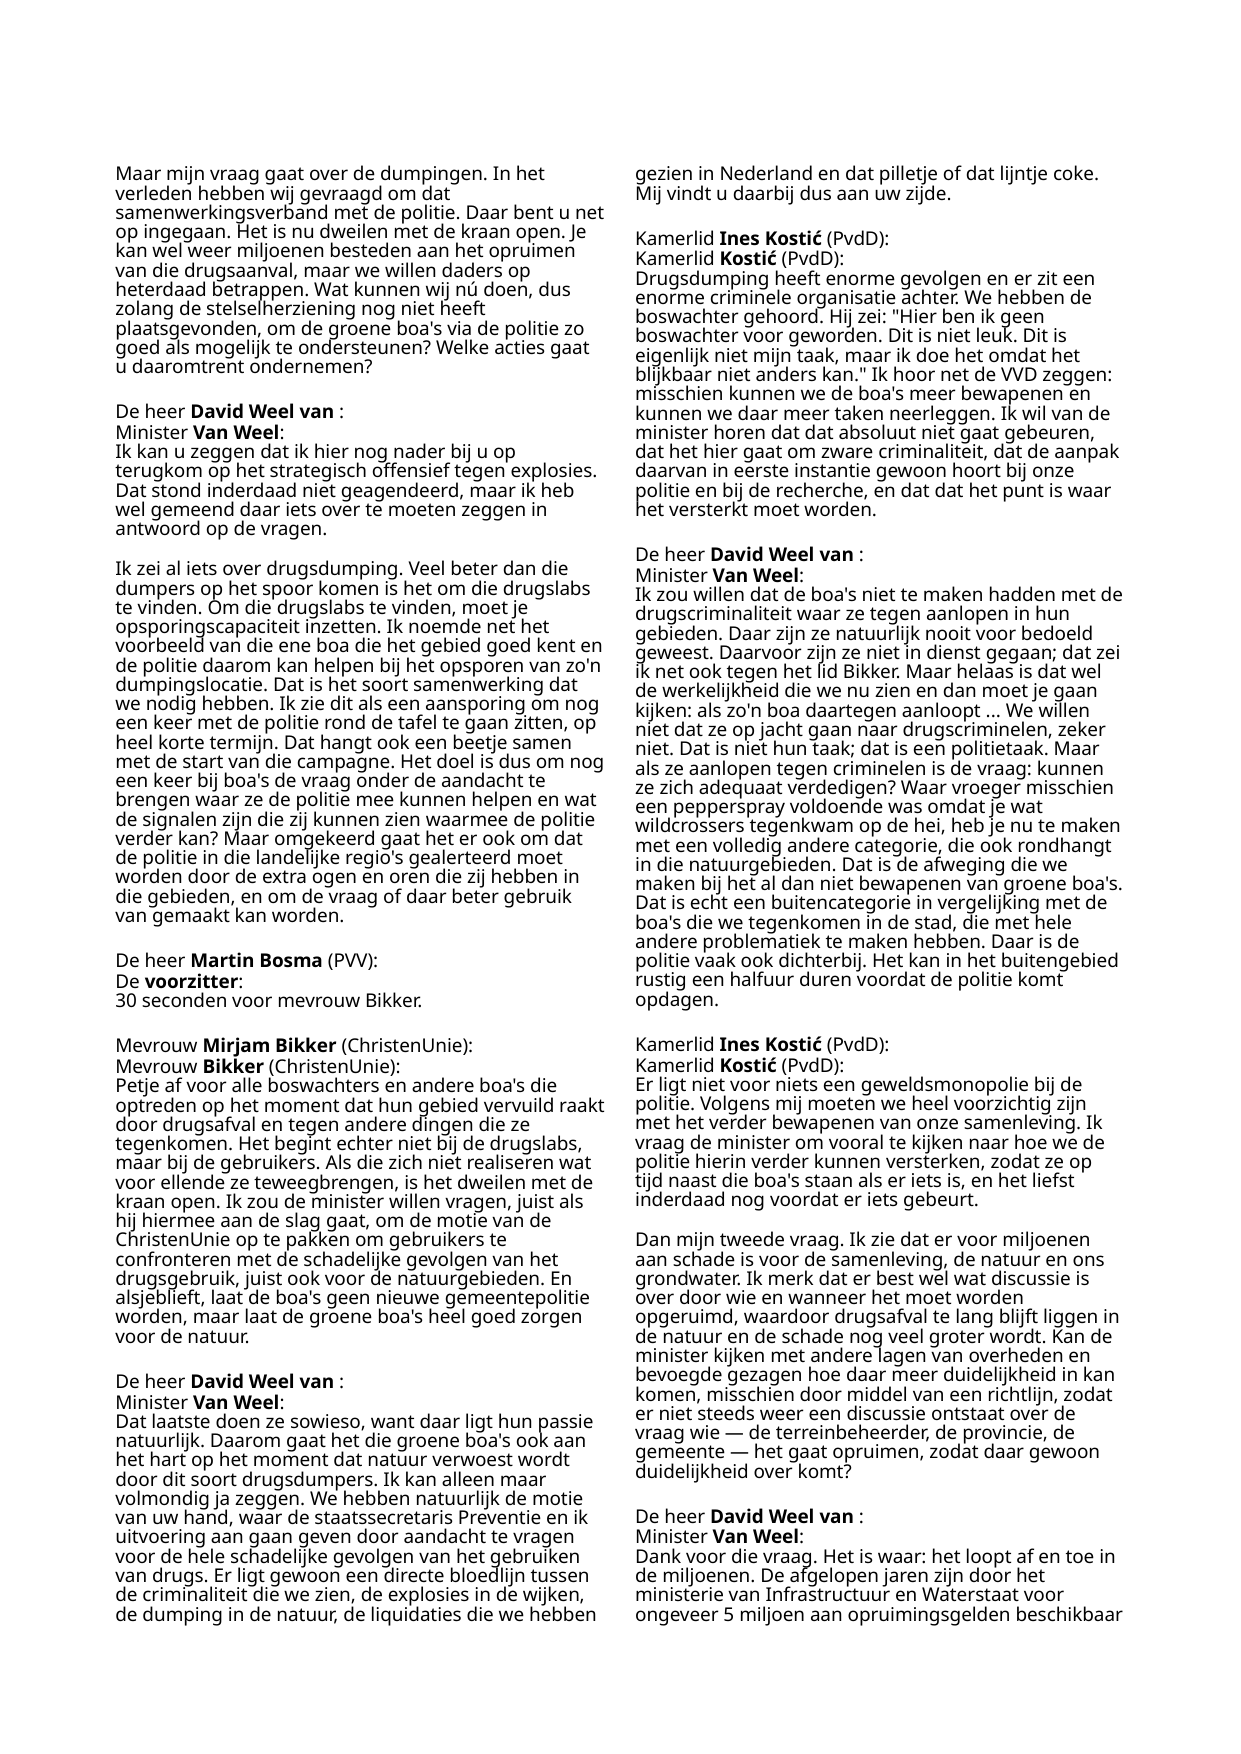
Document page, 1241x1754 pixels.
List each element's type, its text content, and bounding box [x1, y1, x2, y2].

text Er ligt niet voor niets een geweldsmonopolie bij de politie. Volgens mij moeten we heel voorzichtig zijn met het verder bewapenen van onze samenleving. Ik vraag de minister om vooral te kijken naar hoe we de politie hierin verder kunnen versterken, zodat ze op tijd naast die boa's staan als er iets is, en het liefst inderdaad nog voordat er iets gebeurt. [635, 1076, 1125, 1211]
text Ik zei al iets over drugsdumping. Veel beter dan die dumpers op het spoor komen is het om die drugslabs te vinden. Om die drugslabs te vinden, moet je opsporingscapaciteit inzetten. Ik noemde net het voorbeeld van die ene boa die het gebied goed kent en de politie daarom kan helpen bij het opsporen van zo'n dumpingslocatie. Dat is het soort samenwerking dat we nodig hebben. Ik zie dit als een aansporing om nog een keer met de politie rond de tafel te gaan zitten, op heel korte termijn. Dat hangt ook een beetje samen met de start van die campagne. Het doel is dus om nog een keer bij boa's de vraag onder de aandacht te brengen waar ze de politie mee kunnen helpen en wat de signalen zijn die zij kunnen zien waarmee de politie verder kan? Maar omgekeerd gaat het er ook om dat de politie in die landelijke regio's gealerteerd moet worden door de extra ogen en oren die zij hebben in die gebieden, en om de vraag of daar beter gebruik van gemaakt kan worden. [115, 560, 605, 926]
text Ik kan u zeggen dat ik hier nog nader bij u op terugkom op het strategisch offensief tegen explosies. Dat stond inderdaad niet geagendeerd, maar ik heb wel gemeend daar iets over te moeten zeggen in antwoord op de vragen. [115, 443, 605, 539]
text Dan mijn tweede vraag. Ik zie dat er voor miljoenen aan schade is voor de samenleving, de natuur en ons grondwater. Ik merk dat er best wel wat discussie is over door wie en wanneer het moet worden opgeruimd, waardoor drugsafval te lang blijft liggen in de natuur en de schade nog veel groter wordt. Kan de minister kijken met andere lagen van overheden en bevoegde gezagen hoe daar meer duidelijkheid in kan komen, misschien door middel van een richtlijn, zodat er niet steeds weer een discussie ontstaat over de vraag wie — de terreinbeheerder, de provincie, de gemeente — het gaat opruimen, zodat daar gewoon duidelijkheid over komt? [635, 1231, 1125, 1482]
text Minister Van Weel: [115, 1394, 605, 1413]
text Ik zou willen dat de boa's niet te maken hadden met de drugscriminaliteit waar ze tegen aanlopen in hun gebieden. Daar zijn ze natuurlijk nooit voor bedoeld geweest. Daarvoor zijn ze niet in dienst gegaan; dat zei ik net ook tegen het lid Bikker. Maar helaas is dat wel de werkelijkheid die we nu zien en dan moet je gaan kijken: als zo'n boa daartegen aanloopt ... We willen niet dat ze op jacht gaan naar drugscriminelen, zeker niet. Dat is niet hun taak; dat is een politietaak. Maar als ze aanlopen tegen criminelen is de vraag: kunnen ze zich adequaat verdedigen? Waar vroeger misschien een pepperspray voldoende was omdat je wat wildcrossers tegenkwam op de hei, heb je nu te maken met een volledig andere categorie, die ook rondhangt in die natuurgebieden. Dat is de afweging die we maken bij het al dan niet bewapenen van groene boa's. Dat is echt een buitencategorie in vergelijking met de boa's die we tegenkomen in de stad, die met hele andere problematiek te maken hebben. Daar is de politie vaak ook dichterbij. Het kan in het buitengebied rustig een halfuur duren voordat de politie komt opdagen. [635, 586, 1125, 1010]
text Minister Van Weel: [635, 567, 1125, 586]
text Mevrouw Bikker (ChristenUnie): [115, 1058, 605, 1077]
text Dank voor die vraag. Het is waar: het loopt af en toe in de miljoenen. De afgelopen jaren zijn door het ministerie van Infrastructuur en Waterstaat voor ongeveer 5 miljoen aan opruimingsgelden beschikbaar [635, 1548, 1125, 1625]
text Petje af voor alle boswachters en andere boa's die optreden op het moment dat hun gebied vervuild raakt door drugsafval en tegen andere dingen die ze tegenkomen. Het begint echter niet bij de drugslabs, maar bij de gebruikers. Als die zich niet realiseren wat voor ellende ze teweegbrengen, is het dweilen met de kraan open. Ik zou de minister willen vragen, juist als hij hiermee aan de slag gaat, om de motie van de ChristenUnie op te pakken om gebruikers te confronteren met de schadelijke gevolgen van het drugsgebruik, juist ook voor de natuurgebieden. En alsjeblieft, laat de boa's geen nieuwe gemeentepolitie worden, maar laat de groene boa's heel goed zorgen voor de natuur. [115, 1077, 605, 1347]
text De heer David Weel van : [635, 1503, 1125, 1528]
text Dat laatste doen ze sowieso, want daar ligt hun passie natuurlijk. Daarom gaat het die groene boa's ook aan het hart op het moment dat natuur verwoest wordt door dit soort drugsdumpers. Ik kan alleen maar volmondig ja zeggen. We hebben natuurlijk de motie van uw hand, waar de staatssecretaris Preventie en ik uitvoering aan gaan geven door aandacht te vragen voor de hele schadelijke gevolgen van het gebruiken van drugs. Er ligt gewoon een directe bloedlijn tussen de criminaliteit die we zien, de explosies in de wijken, de dumping in de natuur, de liquidaties die we hebben [115, 1413, 605, 1625]
text Kamerlid Kostić (PvdD): [635, 1057, 1125, 1076]
text De heer David Weel van : [115, 1368, 605, 1394]
text Kamerlid Kostić (PvdD): [635, 250, 1125, 270]
text gezien in Nederland en dat pilletje of dat lijntje coke. Mij vindt u daarbij dus aan uw zijde. [635, 165, 1125, 204]
text De voorzitter: [115, 973, 605, 992]
text Minister Van Weel: [635, 1528, 1125, 1548]
text Mevrouw Mirjam Bikker (ChristenUnie): [115, 1032, 605, 1058]
text Maar mijn vraag gaat over de dumpingen. In het verleden hebben wij gevraagd om dat samenwerkingsverband met de politie. Daar bent u net op ingegaan. Het is nu dweilen met de kraan open. Je kan wel weer miljoenen besteden aan het opruimen van die drugsaanval, maar we willen daders op heterdaad betrappen. Wat kunnen wij nú doen, dus zolang de stelselherziening nog niet heeft plaatsgevonden, om de groene boa's via de politie zo goed als mogelijk te ondersteunen? Welke acties gaat u daaromtrent ondernemen? [115, 165, 605, 377]
text Kamerlid Ines Kostić (PvdD): [635, 225, 1125, 250]
text Minister Van Weel: [115, 424, 605, 443]
text Drugsdumping heeft enorme gevolgen en er zit een enorme criminele organisatie achter. We hebben de boswachter gehoord. Hij zei: "Hier ben ik geen boswachter voor geworden. Dit is niet leuk. Dit is eigenlijk niet mijn taak, maar ik doe het omdat het blijkbaar niet anders kan." Ik hoor net de VVD zeggen: misschien kunnen we de boa's meer bewapenen en kunnen we daar meer taken neerleggen. Ik wil van de minister horen dat dat absoluut niet gaat gebeuren, dat het hier gaat om zware criminaliteit, dat de aanpak daarvan in eerste instantie gewoon hoort bij onze politie en bij de recherche, en dat dat het punt is waar het versterkt moet worden. [635, 270, 1125, 520]
text 30 seconden voor mevrouw Bikker. [115, 992, 605, 1011]
text Kamerlid Ines Kostić (PvdD): [635, 1031, 1125, 1057]
text De heer David Weel van : [115, 398, 605, 424]
text De heer Martin Bosma (PVV): [115, 947, 605, 973]
text De heer David Weel van : [635, 541, 1125, 567]
